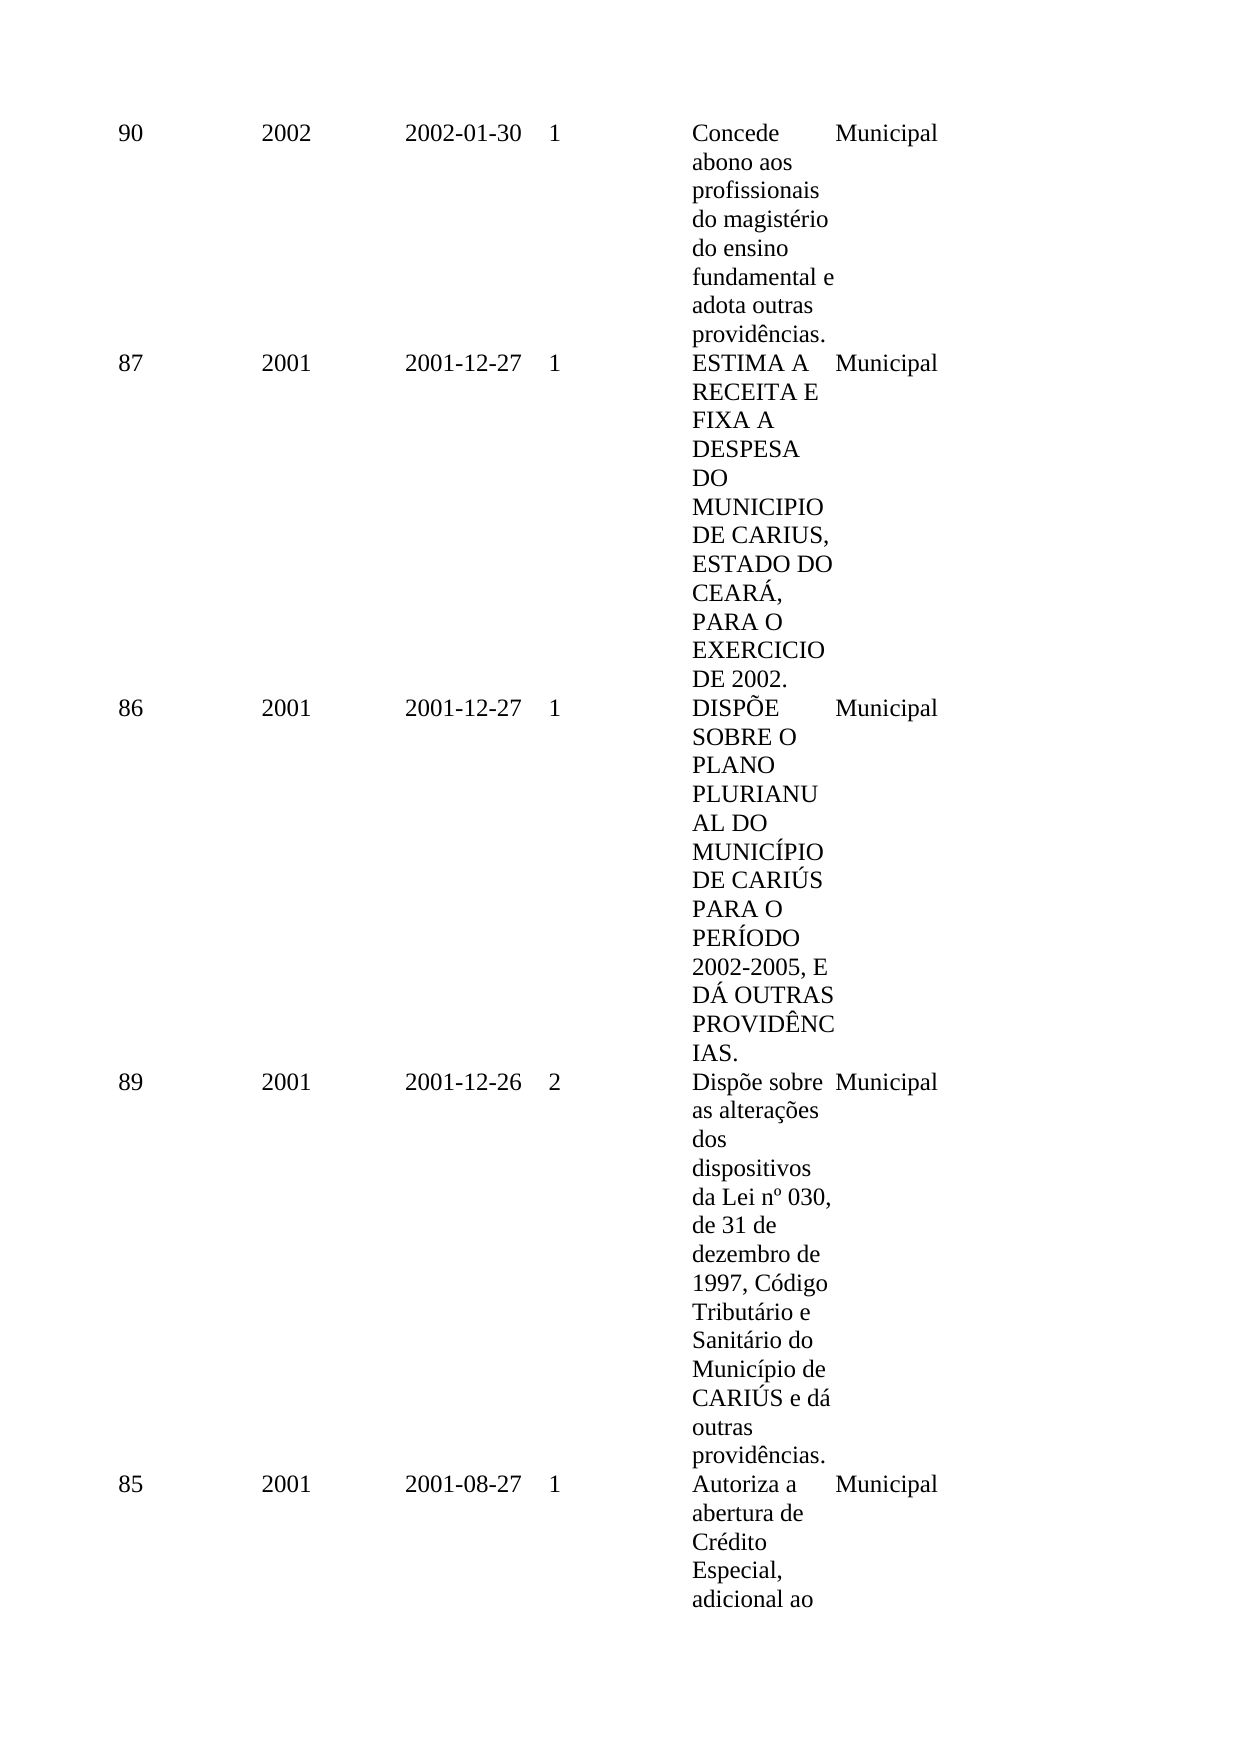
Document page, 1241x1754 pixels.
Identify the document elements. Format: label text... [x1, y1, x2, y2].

table_cell 85 [118, 1469, 261, 1613]
table_cell 87 [118, 348, 261, 693]
table_cell DISPÕE SOBRE O PLANO PLURIANUAL DO MUNICÍPIO DE CARIÚS PARA O PERÍODO 2002-2005, E DÁ OUTRAS PROVIDÊNCIAS. [692, 693, 835, 1067]
table_cell 2001 [261, 693, 405, 1067]
table_cell 1 [548, 1469, 692, 1613]
table_cell Municipal [835, 348, 979, 693]
table_cell Autoriza a abertura de Crédito Especial, adicional ao [692, 1469, 835, 1613]
table_cell [979, 348, 1122, 693]
table_cell 2001-12-27 [405, 348, 548, 693]
table_cell 2001-12-26 [405, 1067, 548, 1469]
table_cell 2002 [261, 118, 405, 348]
table_cell 90 [118, 118, 261, 348]
table_cell [979, 1469, 1122, 1613]
table_cell 2001-12-27 [405, 693, 548, 1067]
table_cell 2001 [261, 1469, 405, 1613]
table_cell 2002-01-30 [405, 118, 548, 348]
table_cell [979, 1067, 1122, 1469]
table_cell Municipal [835, 1067, 979, 1469]
table_cell Municipal [835, 118, 979, 348]
table_cell 86 [118, 693, 261, 1067]
table_cell 89 [118, 1067, 261, 1469]
table_cell 2001 [261, 1067, 405, 1469]
table_cell Concede abono aos profissionais do magistério do ensino fundamental e adota outras providências. [692, 118, 835, 348]
table_cell [979, 693, 1122, 1067]
table_cell [979, 118, 1122, 348]
table_cell 1 [548, 693, 692, 1067]
table_cell 2 [548, 1067, 692, 1469]
table_cell Municipal [835, 693, 979, 1067]
table_cell ESTIMA A RECEITA E FIXA A DESPESA DO MUNICIPIO DE CARIUS, ESTADO DO CEARÁ, PARA O EXERCICIO DE 2002. [692, 348, 835, 693]
table_cell 1 [548, 118, 692, 348]
table_cell 2001 [261, 348, 405, 693]
table_cell 1 [548, 348, 692, 693]
table_cell Dispõe sobre as alterações dos dispositivos da Lei nº 030, de 31 de dezembro de 1997, Código Tributário e Sanitário do Município de CARIÚS e dá outras providências. [692, 1067, 835, 1469]
table_cell 2001-08-27 [405, 1469, 548, 1613]
table_cell Municipal [835, 1469, 979, 1613]
